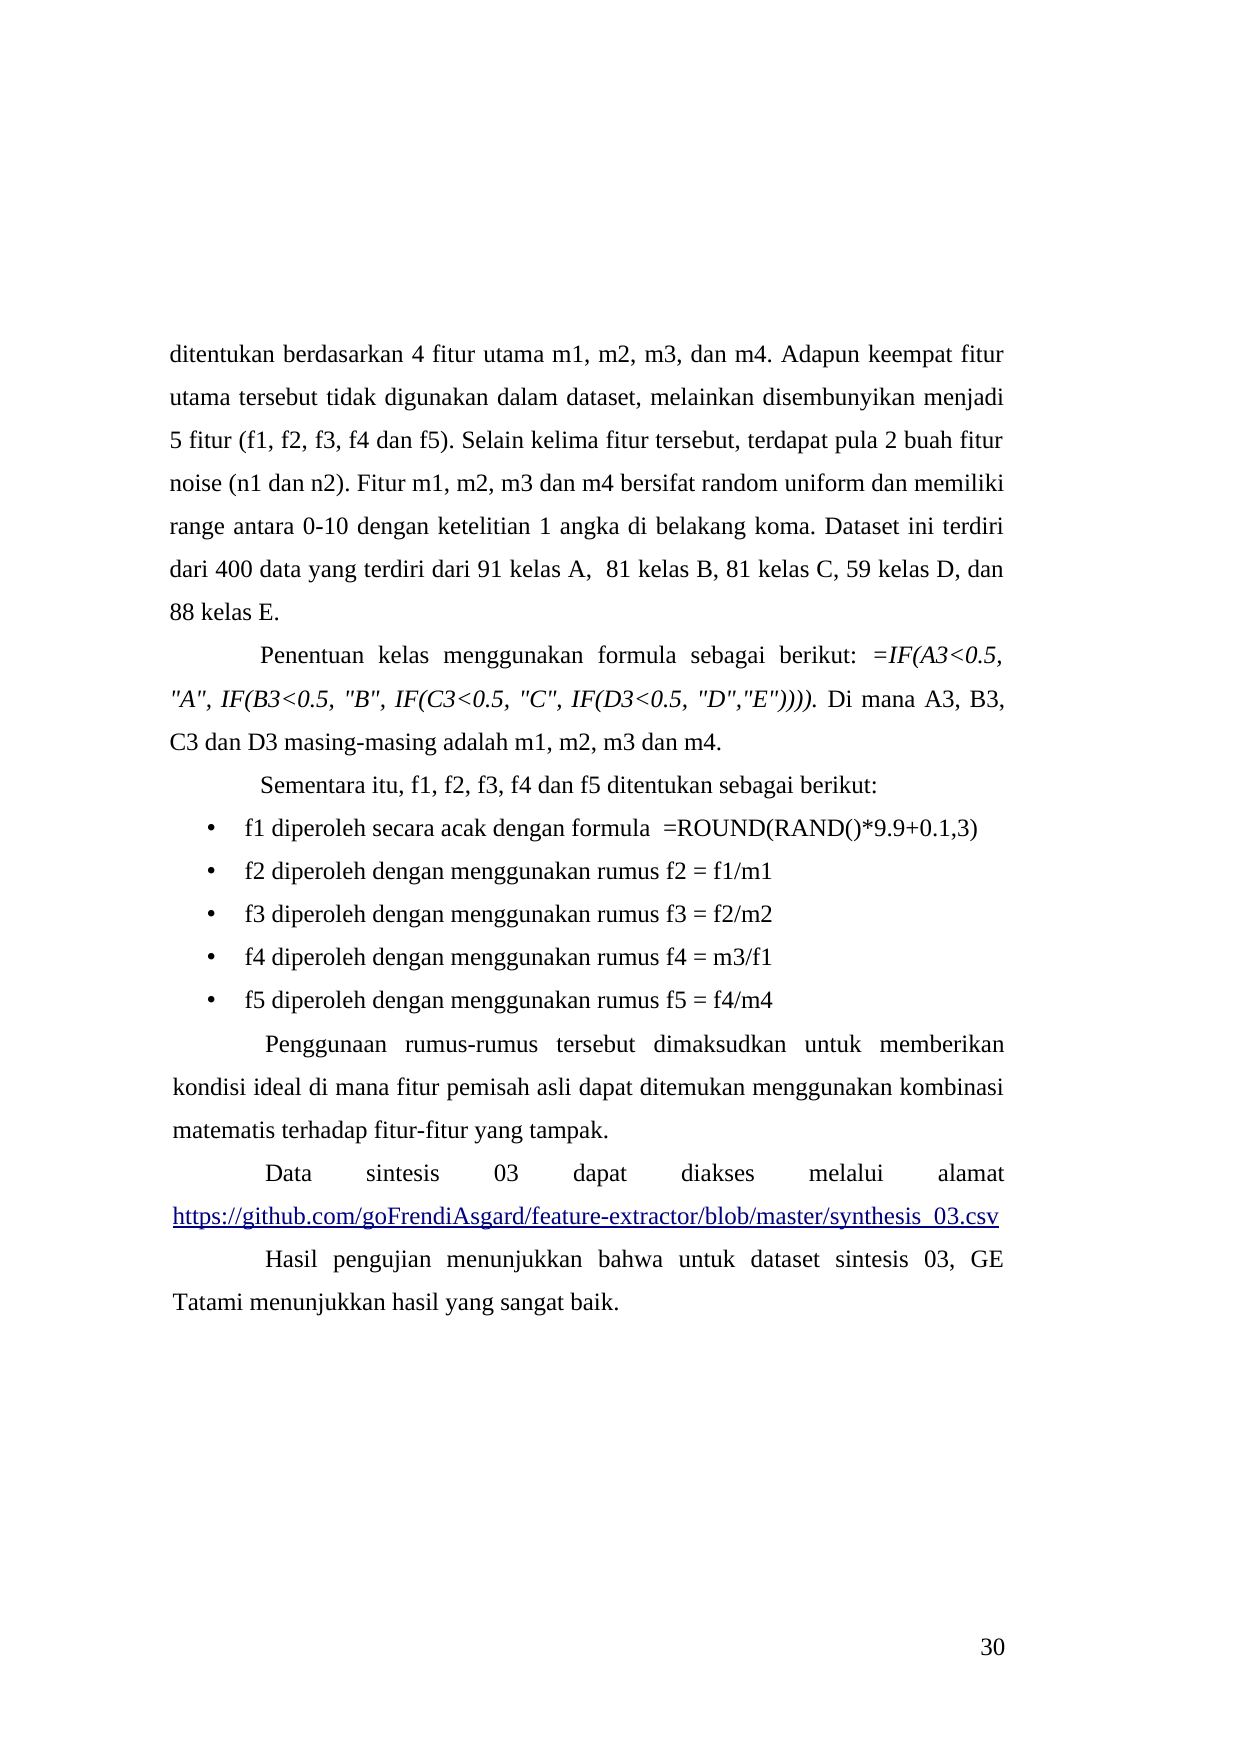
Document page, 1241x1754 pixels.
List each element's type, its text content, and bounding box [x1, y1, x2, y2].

list f2 diperoleh dengan menggunakan rumus f2 = f1/m1 [207, 856, 1005, 885]
text Data sintesis 03 dapat diakses melalui alamat https://github.com/goFrendiAsgard/feature-extractor/blob/master/synthesis_03.csv [172, 1158, 1005, 1230]
text Penentuan kelas menggunakan formula sebagai berikut: =IF(A3<0.5, "A", IF(B3<0.5, "B", IF(C3<0.5, "C", IF(D3<0.5, "D","E")))). Di mana A3, B3, C3 dan D3 masing-masing adalah m1, m2, m3 dan m4. [169, 641, 1005, 756]
text ditentukan berdasarkan 4 fitur utama m1, m2, m3, dan m4. Adapun keempat fitur utama tersebut tidak digunakan dalam dataset, melainkan disembunyikan menjadi 5 fitur (f1, f2, f3, f4 dan f5). Selain kelima fitur tersebut, terdapat pula 2 buah fitur noise (n1 dan n2). Fitur m1, m2, m3 dan m4 bersifat random uniform dan memiliki range antara 0-10 dengan ketelitian 1 angka di belakang koma. Dataset ini terdiri dari 400 data yang terdiri dari 91 kelas A, 81 kelas B, 81 kelas C, 59 kelas D, dan 88 kelas E. [169, 339, 1005, 626]
text Sementara itu, f1, f2, f3, f4 dan f5 ditentukan sebagai berikut: [169, 770, 1005, 799]
list f5 diperoleh dengan menggunakan rumus f5 = f4/m4 [207, 986, 1005, 1014]
list f3 diperoleh dengan menggunakan rumus f3 = f2/m2 [207, 899, 1005, 928]
list f4 diperoleh dengan menggunakan rumus f4 = m3/f1 [207, 942, 1005, 971]
text Hasil pengujian menunjukkan bahwa untuk dataset sintesis 03, GE Tatami menunjukkan hasil yang sangat baik. [172, 1244, 1005, 1316]
list f1 diperoleh secara acak dengan formula =ROUND(RAND()*9.9+0.1,3) [207, 813, 1005, 842]
text Penggunaan rumus-rumus tersebut dimaksudkan untuk memberikan kondisi ideal di mana fitur pemisah asli dapat ditemukan menggunakan kombinasi matematis terhadap fitur-fitur yang tampak. [172, 1029, 1005, 1144]
